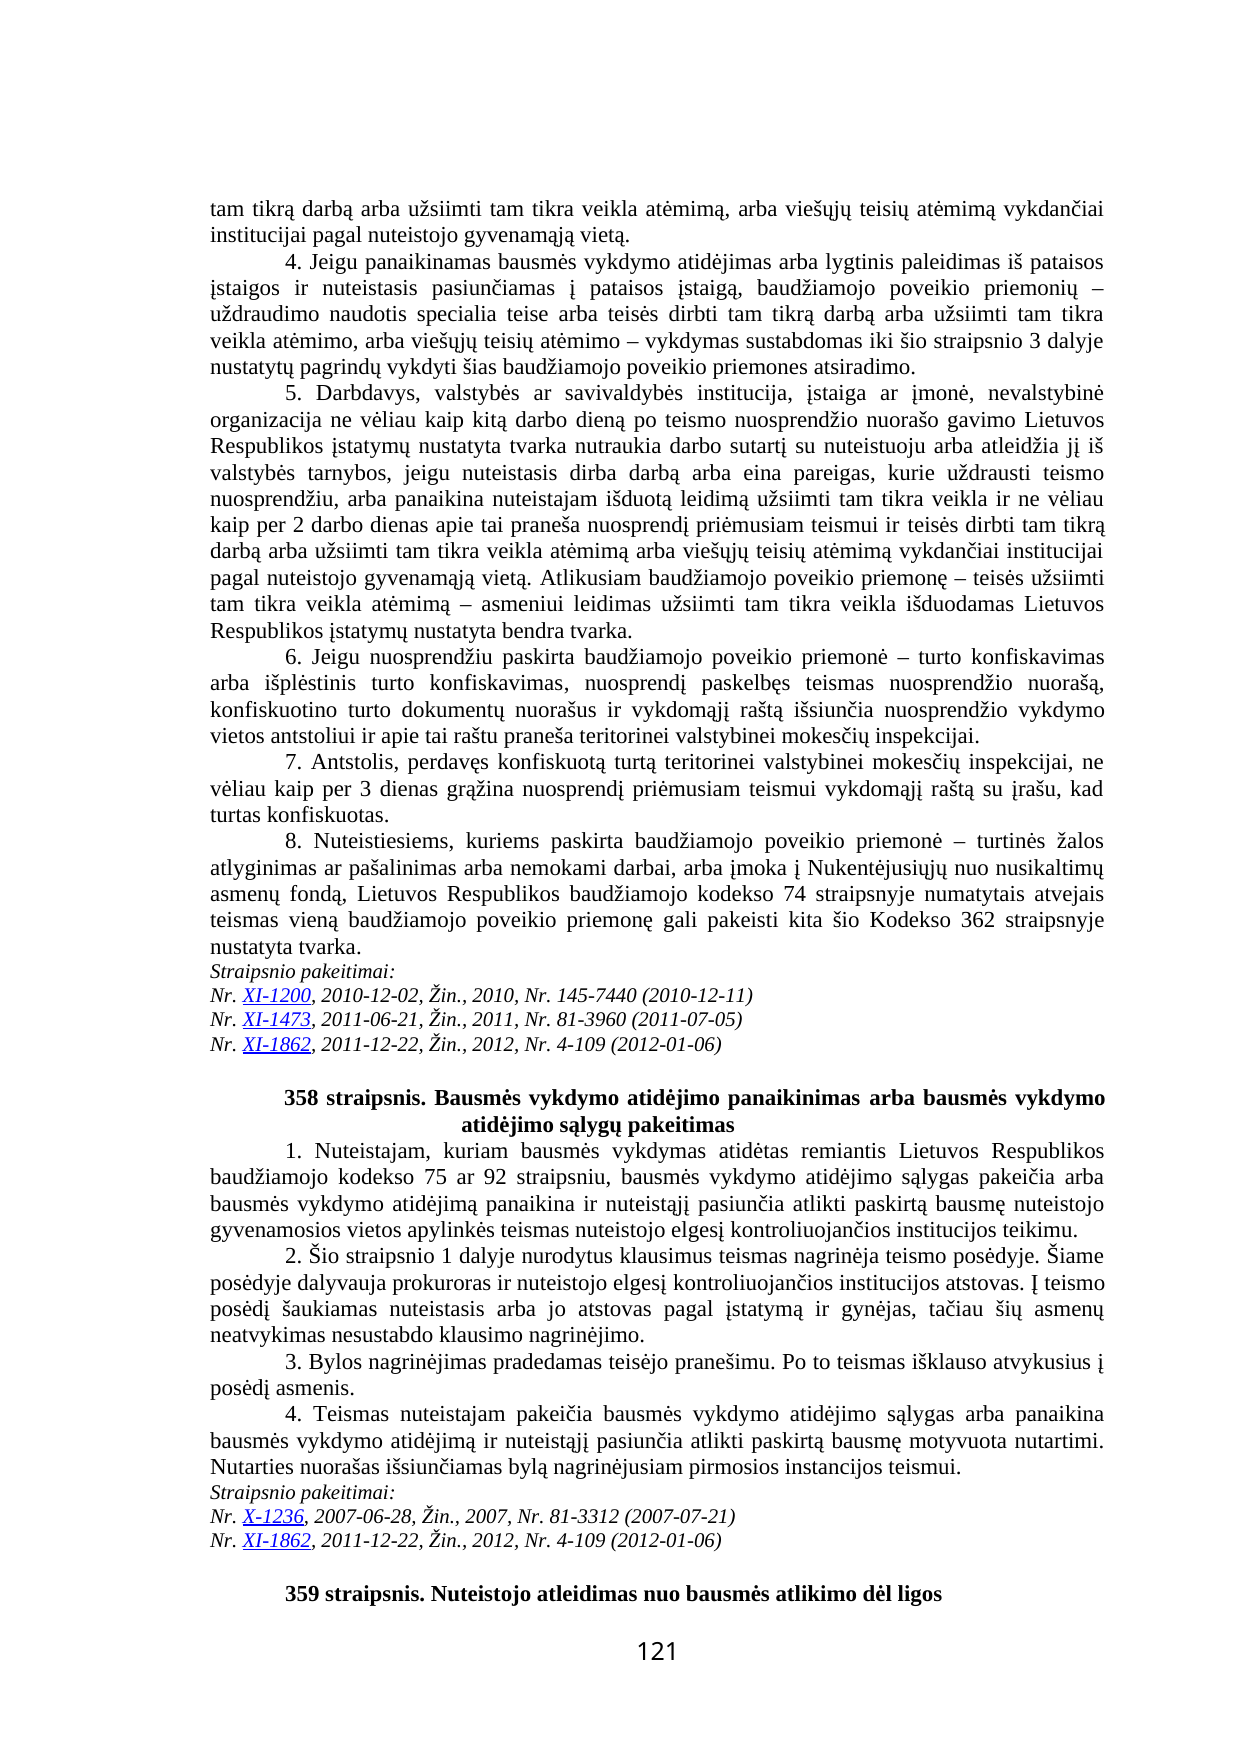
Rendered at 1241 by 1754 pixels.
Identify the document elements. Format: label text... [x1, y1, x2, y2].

text 6. Jeigu nuosprendžiu paskirta baudžiamojo poveikio priemonė – turto konfiskavimas arba išplėstinis turto konfiskavimas, nuosprendį paskelbęs teismas nuosprendžio nuorašą, konfiskuotino turto dokumentų nuorašus ir vykdomąjį raštą išsiunčia nuosprendžio vykdymo vietos antstoliui ir apie tai raštu praneša teritorinei valstybinei mokesčių inspekcijai. [210, 643, 1106, 748]
text Nr. XI-1862, 2011-12-22, Žin., 2012, Nr. 4-109 (2012-01-06) [210, 1031, 1106, 1056]
text 1. Nuteistajam, kuriam bausmės vykdymas atidėtas remiantis Lietuvos Respublikos baudžiamojo kodekso 75 ar 92 straipsniu, bausmės vykdymo atidėjimo sąlygas pakeičia arba bausmės vykdymo atidėjimą panaikina ir nuteistąjį pasiunčia atlikti paskirtą bausmę nuteistojo gyvenamosios vietos apylinkės teismas nuteistojo elgesį kontroliuojančios institucijos teikimu. [210, 1137, 1106, 1242]
text 358 straipsnis. Bausmės vykdymo atidėjimo panaikinimas arba bausmės vykdymo atidėjimo sąlygų pakeitimas [284, 1084, 1106, 1137]
text 7. Antstolis, perdavęs konfiskuotą turtą teritorinei valstybinei mokesčių inspekcijai, ne vėliau kaip per 3 dienas grąžina nuosprendį priėmusiam teismui vykdomąjį raštą su įrašu, kad turtas konfiskuotas. [210, 748, 1106, 827]
text 8. Nuteistiesiems, kuriems paskirta baudžiamojo poveikio priemonė – turtinės žalos atlyginimas ar pašalinimas arba nemokami darbai, arba įmoka į Nukentėjusiųjų nuo nusikaltimų asmenų fondą, Lietuvos Respublikos baudžiamojo kodekso 74 straipsnyje numatytais atvejais teismas vieną baudžiamojo poveikio priemonę gali pakeisti kita šio Kodekso 362 straipsnyje nustatyta tvarka. [210, 827, 1106, 959]
text tam tikrą darbą arba užsiimti tam tikra veikla atėmimą, arba viešųjų teisių atėmimą vykdančiai institucijai pagal nuteistojo gyvenamąją vietą. [210, 195, 1106, 248]
text 3. Bylos nagrinėjimas pradedamas teisėjo pranešimu. Po to teismas išklauso atvykusius į posėdį asmenis. [210, 1348, 1106, 1401]
text Nr. XI-1862, 2011-12-22, Žin., 2012, Nr. 4-109 (2012-01-06) [210, 1528, 1106, 1552]
text Straipsnio pakeitimai: [210, 1479, 1106, 1504]
text 4. Teismas nuteistajam pakeičia bausmės vykdymo atidėjimo sąlygas arba panaikina bausmės vykdymo atidėjimą ir nuteistąjį pasiunčia atlikti paskirtą bausmę motyvuota nutartimi. Nutarties nuorašas išsiunčiamas bylą nagrinėjusiam pirmosios instancijos teismui. [210, 1401, 1106, 1479]
text Nr. XI-1200, 2010-12-02, Žin., 2010, Nr. 145-7440 (2010-12-11) [210, 983, 1106, 1007]
text Straipsnio pakeitimai: [210, 959, 1106, 983]
text 5. Darbdavys, valstybės ar savivaldybės institucija, įstaiga ar įmonė, nevalstybinė organizacija ne vėliau kaip kitą darbo dieną po teismo nuosprendžio nuorašo gavimo Lietuvos Respublikos įstatymų nustatyta tvarka nutraukia darbo sutartį su nuteistuoju arba atleidžia jį iš valstybės tarnybos, jeigu nuteistasis dirba darbą arba eina pareigas, kurie uždrausti teismo nuosprendžiu, arba panaikina nuteistajam išduotą leidimą užsiimti tam tikra veikla ir ne vėliau kaip per 2 darbo dienas apie tai praneša nuosprendį priėmusiam teismui ir teisės dirbti tam tikrą darbą arba užsiimti tam tikra veikla atėmimą arba viešųjų teisių atėmimą vykdančiai institucijai pagal nuteistojo gyvenamąją vietą. Atlikusiam baudžiamojo poveikio priemonę – teisės užsiimti tam tikra veikla atėmimą – asmeniui leidimas užsiimti tam tikra veikla išduodamas Lietuvos Respublikos įstatymų nustatyta bendra tvarka. [210, 379, 1106, 643]
text Nr. XI-1473, 2011-06-21, Žin., 2011, Nr. 81-3960 (2011-07-05) [210, 1007, 1106, 1031]
text 2. Šio straipsnio 1 dalyje nurodytus klausimus teismas nagrinėja teismo posėdyje. Šiame posėdyje dalyvauja prokuroras ir nuteistojo elgesį kontroliuojančios institucijos atstovas. Į teismo posėdį šaukiamas nuteistasis arba jo atstovas pagal įstatymą ir gynėjas, tačiau šių asmenų neatvykimas nesustabdo klausimo nagrinėjimo. [210, 1242, 1106, 1348]
text Nr. X-1236, 2007-06-28, Žin., 2007, Nr. 81-3312 (2007-07-21) [210, 1504, 1106, 1528]
text 4. Jeigu panaikinamas bausmės vykdymo atidėjimas arba lygtinis paleidimas iš pataisos įstaigos ir nuteistasis pasiunčiamas į pataisos įstaigą, baudžiamojo poveikio priemonių – uždraudimo naudotis specialia teise arba teisės dirbti tam tikrą darbą arba užsiimti tam tikra veikla atėmimo, arba viešųjų teisių atėmimo – vykdymas sustabdomas iki šio straipsnio 3 dalyje nustatytų pagrindų vykdyti šias baudžiamojo poveikio priemones atsiradimo. [210, 248, 1106, 379]
text 359 straipsnis. Nuteistojo atleidimas nuo bausmės atlikimo dėl ligos [210, 1581, 1106, 1607]
